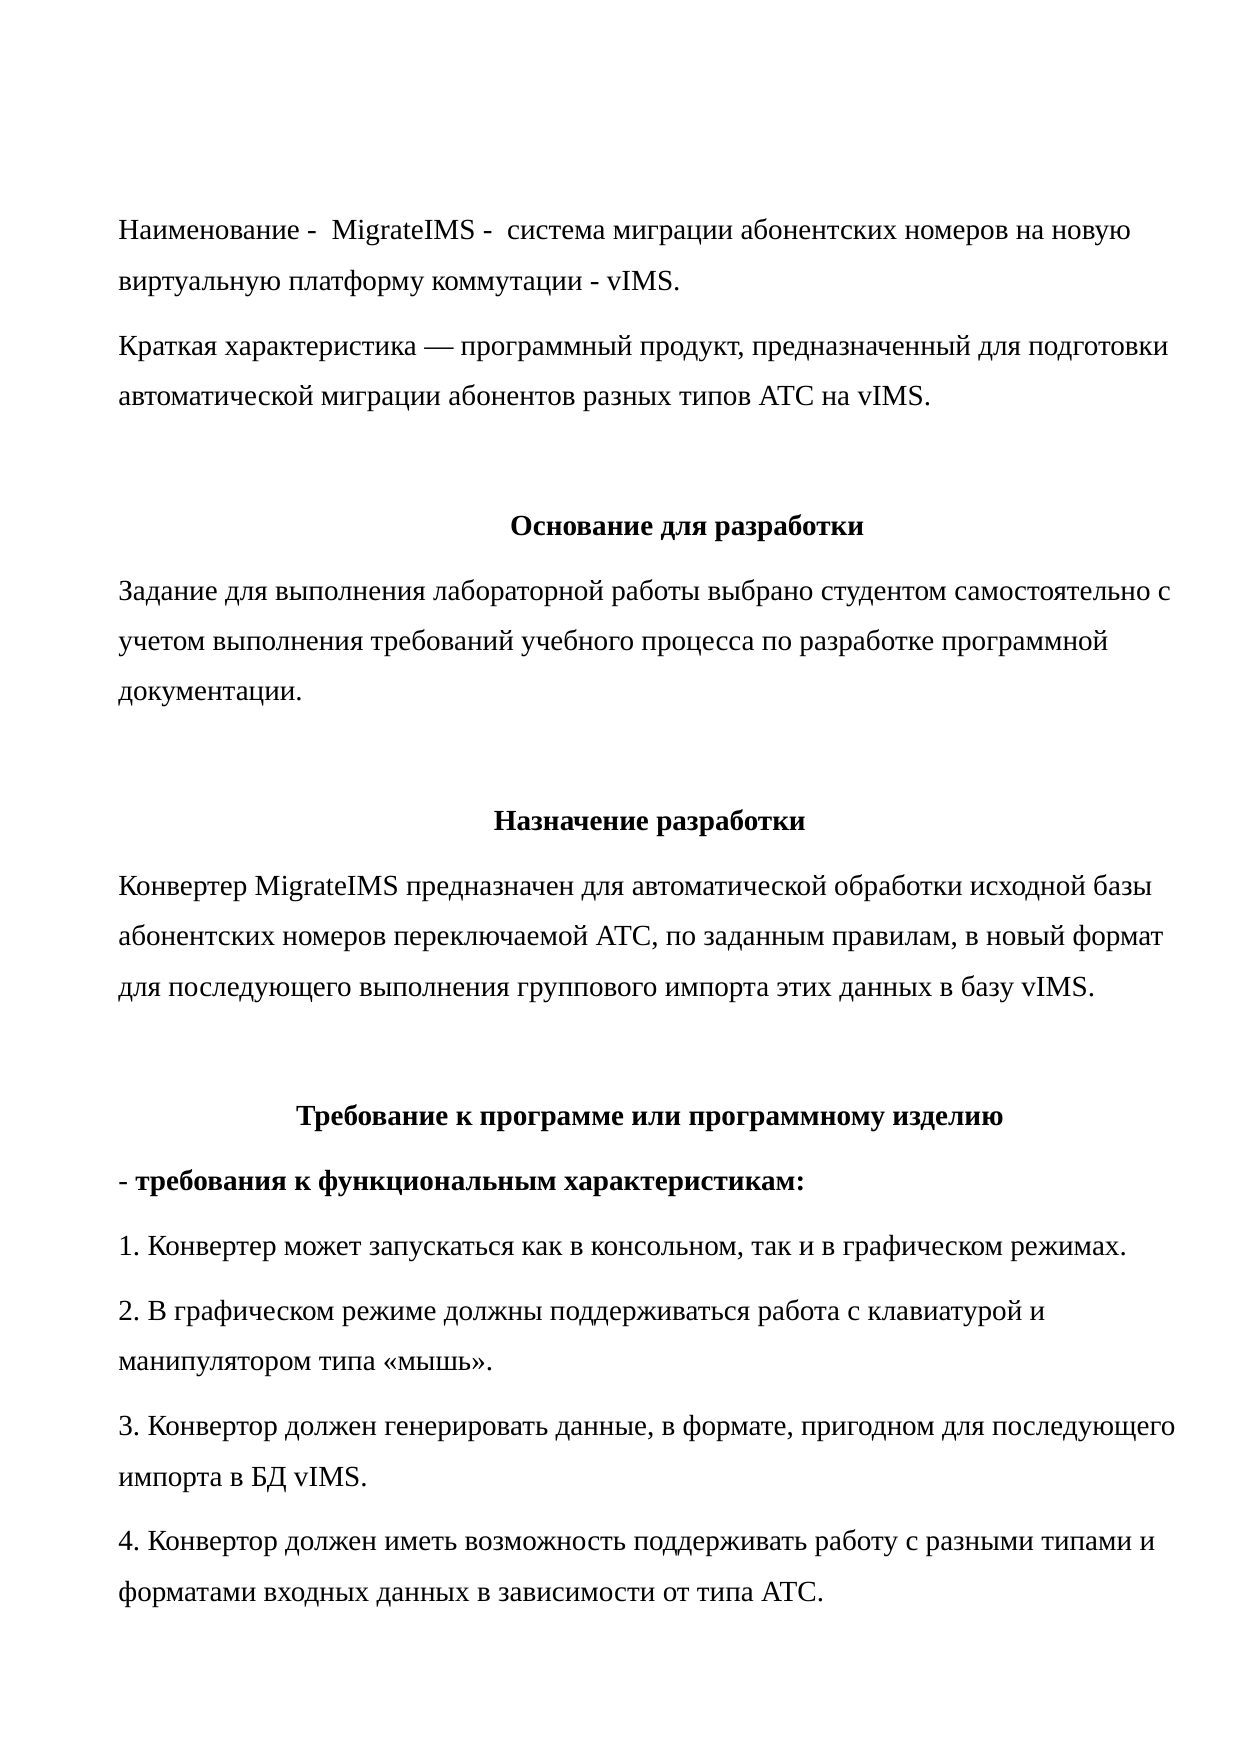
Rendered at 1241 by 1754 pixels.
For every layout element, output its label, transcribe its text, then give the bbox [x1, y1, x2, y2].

text - требования к функциональным характеристикам: [118, 1163, 1181, 1197]
text Краткая характеристика — программный продукт, предназначенный для подготовки автоматической миграции абонентов разных типов АТС на vIMS. [118, 328, 1181, 412]
text 2. В графическом режиме должны поддерживаться работа с клавиатурой и манипулятором типа «мышь». [118, 1293, 1181, 1377]
text 3. Конвертор должен генерировать данные, в формате, пригодном для последующего импорта в БД vIMS. [118, 1408, 1181, 1492]
text Наименование - MigrateIMS - система миграции абонентских номеров на новую виртуальную платформу коммутации - vIMS. [118, 212, 1181, 296]
text Требование к программе или программному изделию [118, 1098, 1181, 1132]
text 1. Конвертер может запускаться как в консольном, так и в графическом режимах. [118, 1228, 1181, 1262]
text Задание для выполнения лабораторной работы выбрано студентом самостоятельно с учетом выполнения требований учебного процесса по разработке программной документации. [118, 573, 1181, 707]
list Основание для разработки [156, 508, 1181, 541]
text Конвертер MigrateIMS предназначен для автоматической обработки исходной базы абонентских номеров переключаемой АТС, по заданным правилам, в новый формат для последующего выполнения группового импорта этих данных в базу vIMS. [118, 868, 1181, 1002]
text Назначение разработки [118, 803, 1181, 837]
text 4. Конвертор должен иметь возможность поддерживать работу с разными типами и форматами входных данных в зависимости от типа АТС. [118, 1523, 1181, 1607]
